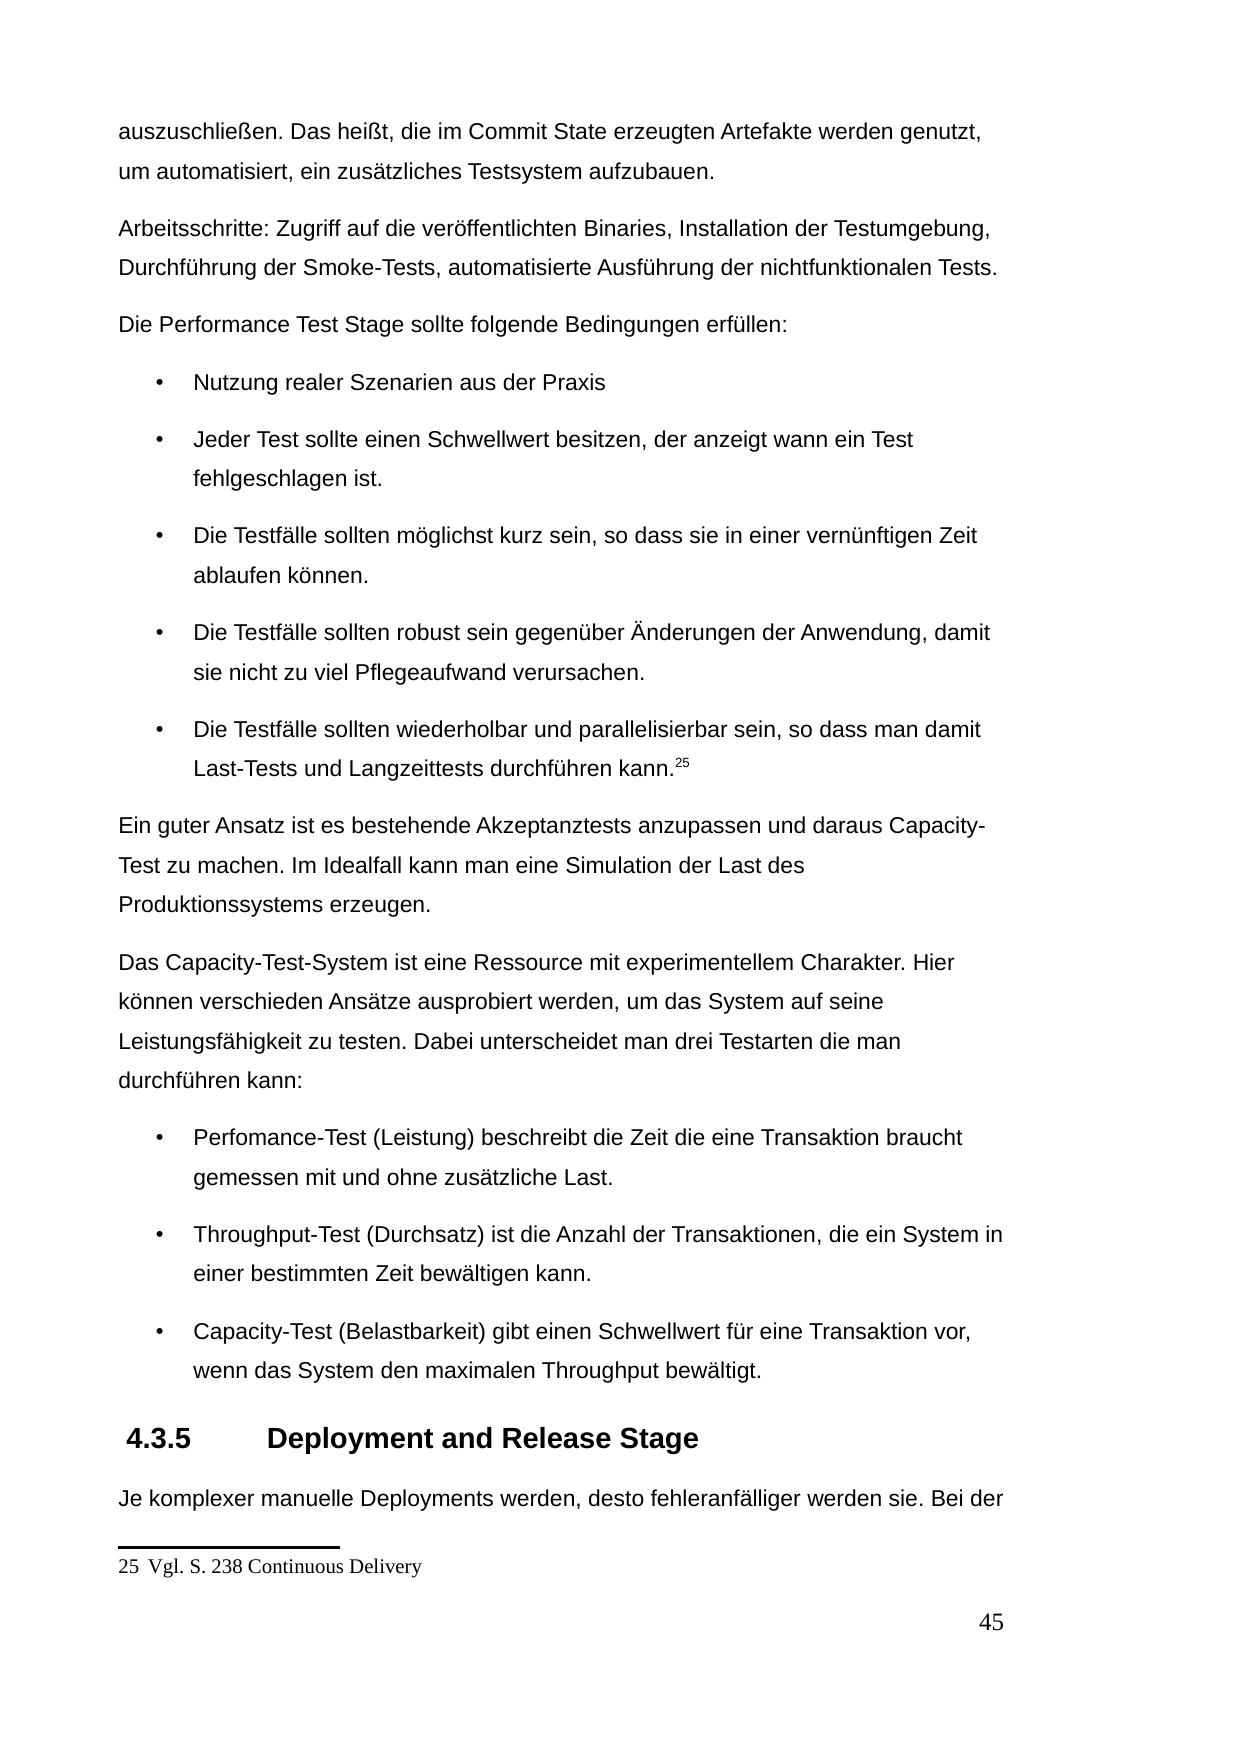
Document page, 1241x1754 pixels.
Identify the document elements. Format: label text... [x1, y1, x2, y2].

list Jeder Test sollte einen Schwellwert besitzen, der anzeigt wann ein Test fehlgeschlagen ist. [156, 426, 1004, 492]
list Die Testfälle sollten robust sein gegenüber Änderungen der Anwendung, damit sie nicht zu viel Pflegeaufwand verursachen. [156, 619, 1004, 685]
list Perfomance-Test (Leistung) beschreibt die Zeit die eine Transaktion braucht gemessen mit und ohne zusätzliche Last. [156, 1124, 1004, 1190]
list Die Testfälle sollten möglichst kurz sein, so dass sie in einer vernünftigen Zeit ablaufen können. [156, 522, 1004, 588]
list Nutzung realer Szenarien aus der Praxis [156, 369, 1004, 395]
list Throughput-Test (Durchsatz) ist die Anzahl der Transaktionen, die ein System in einer bestimmten Zeit bewältigen kann. [156, 1221, 1004, 1287]
text Ein guter Ansatz ist es bestehende Akzeptanztests anzupassen und daraus Capacity-Test zu machen. Im Idealfall kann man eine Simulation der Last des Produktionssystems erzeugen. [118, 812, 1004, 918]
text auszuschließen. Das heißt, die im Commit State erzeugten Artefakte werden genutzt, um automatisiert, ein zusätzliches Testsystem aufzubauen. [118, 118, 1004, 184]
text Das Capacity-Test-System ist eine Ressource mit experimentellem Charakter. Hier können verschieden Ansätze ausprobiert werden, um das System auf seine Leistungsfähigkeit zu testen. Dabei unterscheidet man drei Testarten die man durchführen kann: [118, 949, 1004, 1093]
text Je komplexer manuelle Deployments werden, desto fehleranfälliger werden sie. Bei der [118, 1485, 1004, 1512]
text Arbeitsschritte: Zugriff auf die veröffentlichten Binaries, Installation der Testumgebung, Durchführung der Smoke-Tests, automatisierte Ausführung der nichtfunktionalen Tests. [118, 215, 1004, 281]
list Vgl. S. 238 Continuous Delivery [118, 1553, 1004, 1578]
list Die Testfälle sollten wiederholbar und parallelisierbar sein, so dass man damit Last-Tests und Langzeittests durchführen kann. [156, 716, 1004, 782]
list Capacity-Test (Belastbarkeit) gibt einen Schwellwert für eine Transaktion vor, wenn das System den maximalen Throughput bewältigt. [156, 1318, 1004, 1383]
subtitle Deployment and Release Stage [118, 1422, 1004, 1455]
text Die Performance Test Stage sollte folgende Bedingungen erfüllen: [118, 311, 1004, 338]
